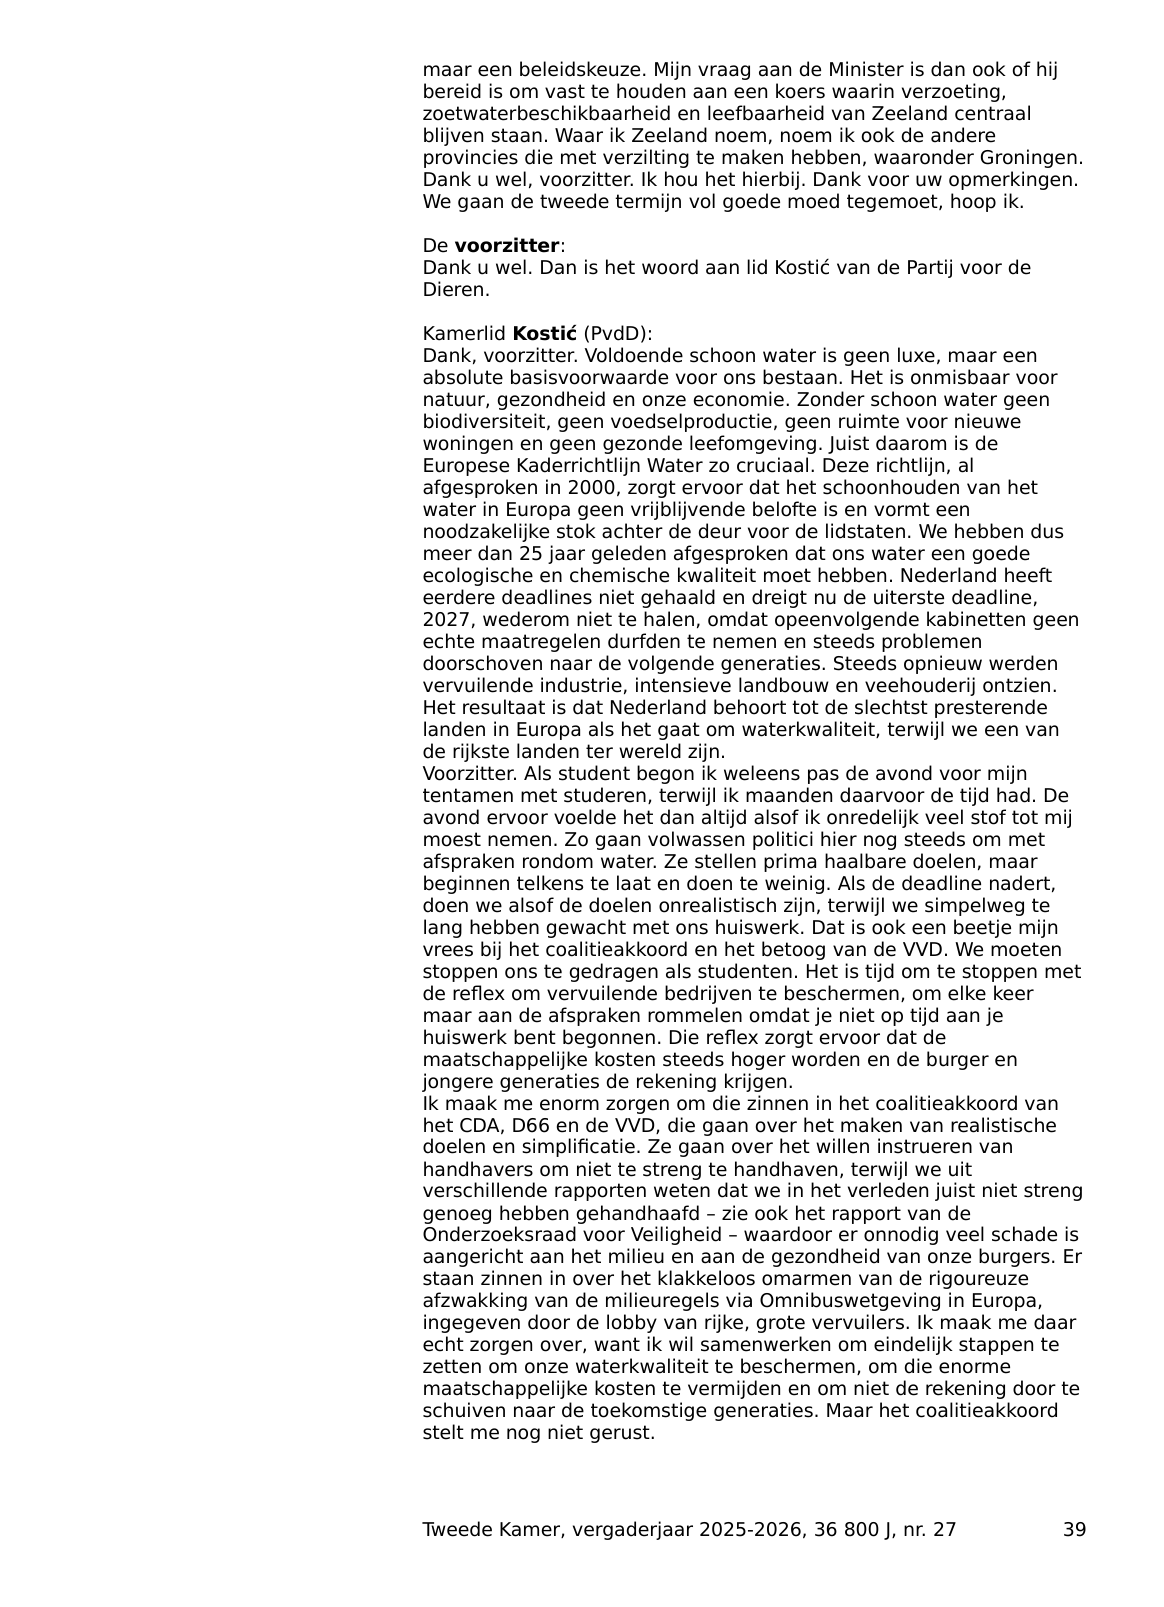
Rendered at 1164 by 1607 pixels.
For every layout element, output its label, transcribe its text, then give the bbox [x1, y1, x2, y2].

text Dank u wel. Dan is het woord aan lid Kostić van de Partij voor de Dieren. [422, 257, 1087, 301]
text Dank, voorzitter. Voldoende schoon water is geen luxe, maar een absolute basisvoorwaarde voor ons bestaan. Het is onmisbaar voor natuur, gezondheid en onze economie. Zonder schoon water geen biodiversiteit, geen voedselproductie, geen ruimte voor nieuwe woningen en geen gezonde leefomgeving. Juist daarom is de Europese Kaderrichtlijn Water zo cruciaal. Deze richtlijn, al afgesproken in 2000, zorgt ervoor dat het schoonhouden van het water in Europa geen vrijblijvende belofte is en vormt een noodzakelijke stok achter de deur voor de lidstaten. We hebben dus meer dan 25 jaar geleden afgesproken dat ons water een goede ecologische en chemische kwaliteit moet hebben. Nederland heeft eerdere deadlines niet gehaald en dreigt nu de uiterste deadline, 2027, wederom niet te halen, omdat opeenvolgende kabinetten geen echte maatregelen durfden te nemen en steeds problemen doorschoven naar de volgende generaties. Steeds opnieuw werden vervuilende industrie, intensieve landbouw en veehouderij ontzien. Het resultaat is dat Nederland behoort tot de slechtst presterende landen in Europa als het gaat om waterkwaliteit, terwijl we een van de rijkste landen ter wereld zijn. [422, 345, 1087, 763]
text maar een beleidskeuze. Mijn vraag aan de Minister is dan ook of hij bereid is om vast te houden aan een koers waarin verzoeting, zoetwaterbeschikbaarheid en leefbaarheid van Zeeland centraal blijven staan. Waar ik Zeeland noem, noem ik ook de andere provincies die met verzilting te maken hebben, waaronder Groningen. [422, 59, 1087, 169]
text Ik maak me enorm zorgen om die zinnen in het coalitieakkoord van het CDA, D66 en de VVD, die gaan over het maken van realistische doelen en simplificatie. Ze gaan over het willen instrueren van handhavers om niet te streng te handhaven, terwijl we uit verschillende rapporten weten dat we in het verleden juist niet streng genoeg hebben gehandhaafd – zie ook het rapport van de Onderzoeksraad voor Veiligheid – waardoor er onnodig veel schade is aangericht aan het milieu en aan de gezondheid van onze burgers. Er staan zinnen in over het klakkeloos omarmen van de rigoureuze afzwakking van de milieuregels via Omnibuswetgeving in Europa, ingegeven door de lobby van rijke, grote vervuilers. Ik maak me daar echt zorgen over, want ik wil samenwerken om eindelijk stappen te zetten om onze waterkwaliteit te beschermen, om die enorme maatschappelijke kosten te vermijden en om niet de rekening door te schuiven naar de toekomstige generaties. Maar het coalitieakkoord stelt me nog niet gerust. [422, 1092, 1087, 1444]
text Voorzitter. Als student begon ik weleens pas de avond voor mijn tentamen met studeren, terwijl ik maanden daarvoor de tijd had. De avond ervoor voelde het dan altijd alsof ik onredelijk veel stof tot mij moest nemen. Zo gaan volwassen politici hier nog steeds om met afspraken rondom water. Ze stellen prima haalbare doelen, maar beginnen telkens te laat en doen te weinig. Als de deadline nadert, doen we alsof de doelen onrealistisch zijn, terwijl we simpelweg te lang hebben gewacht met ons huiswerk. Dat is ook een beetje mijn vrees bij het coalitieakkoord en het betoog van de VVD. We moeten stoppen ons te gedragen als studenten. Het is tijd om te stoppen met de reflex om vervuilende bedrijven te beschermen, om elke keer maar aan de afspraken rommelen omdat je niet op tijd aan je huiswerk bent begonnen. Die reflex zorgt ervoor dat de maatschappelijke kosten steeds hoger worden en de burger en jongere generaties de rekening krijgen. [422, 763, 1087, 1092]
text Kamerlid Kostić (PvdD): [422, 323, 1087, 345]
text De voorzitter: [422, 235, 1087, 257]
text Dank u wel, voorzitter. Ik hou het hierbij. Dank voor uw opmerkingen. We gaan de tweede termijn vol goede moed tegemoet, hoop ik. [422, 169, 1087, 213]
